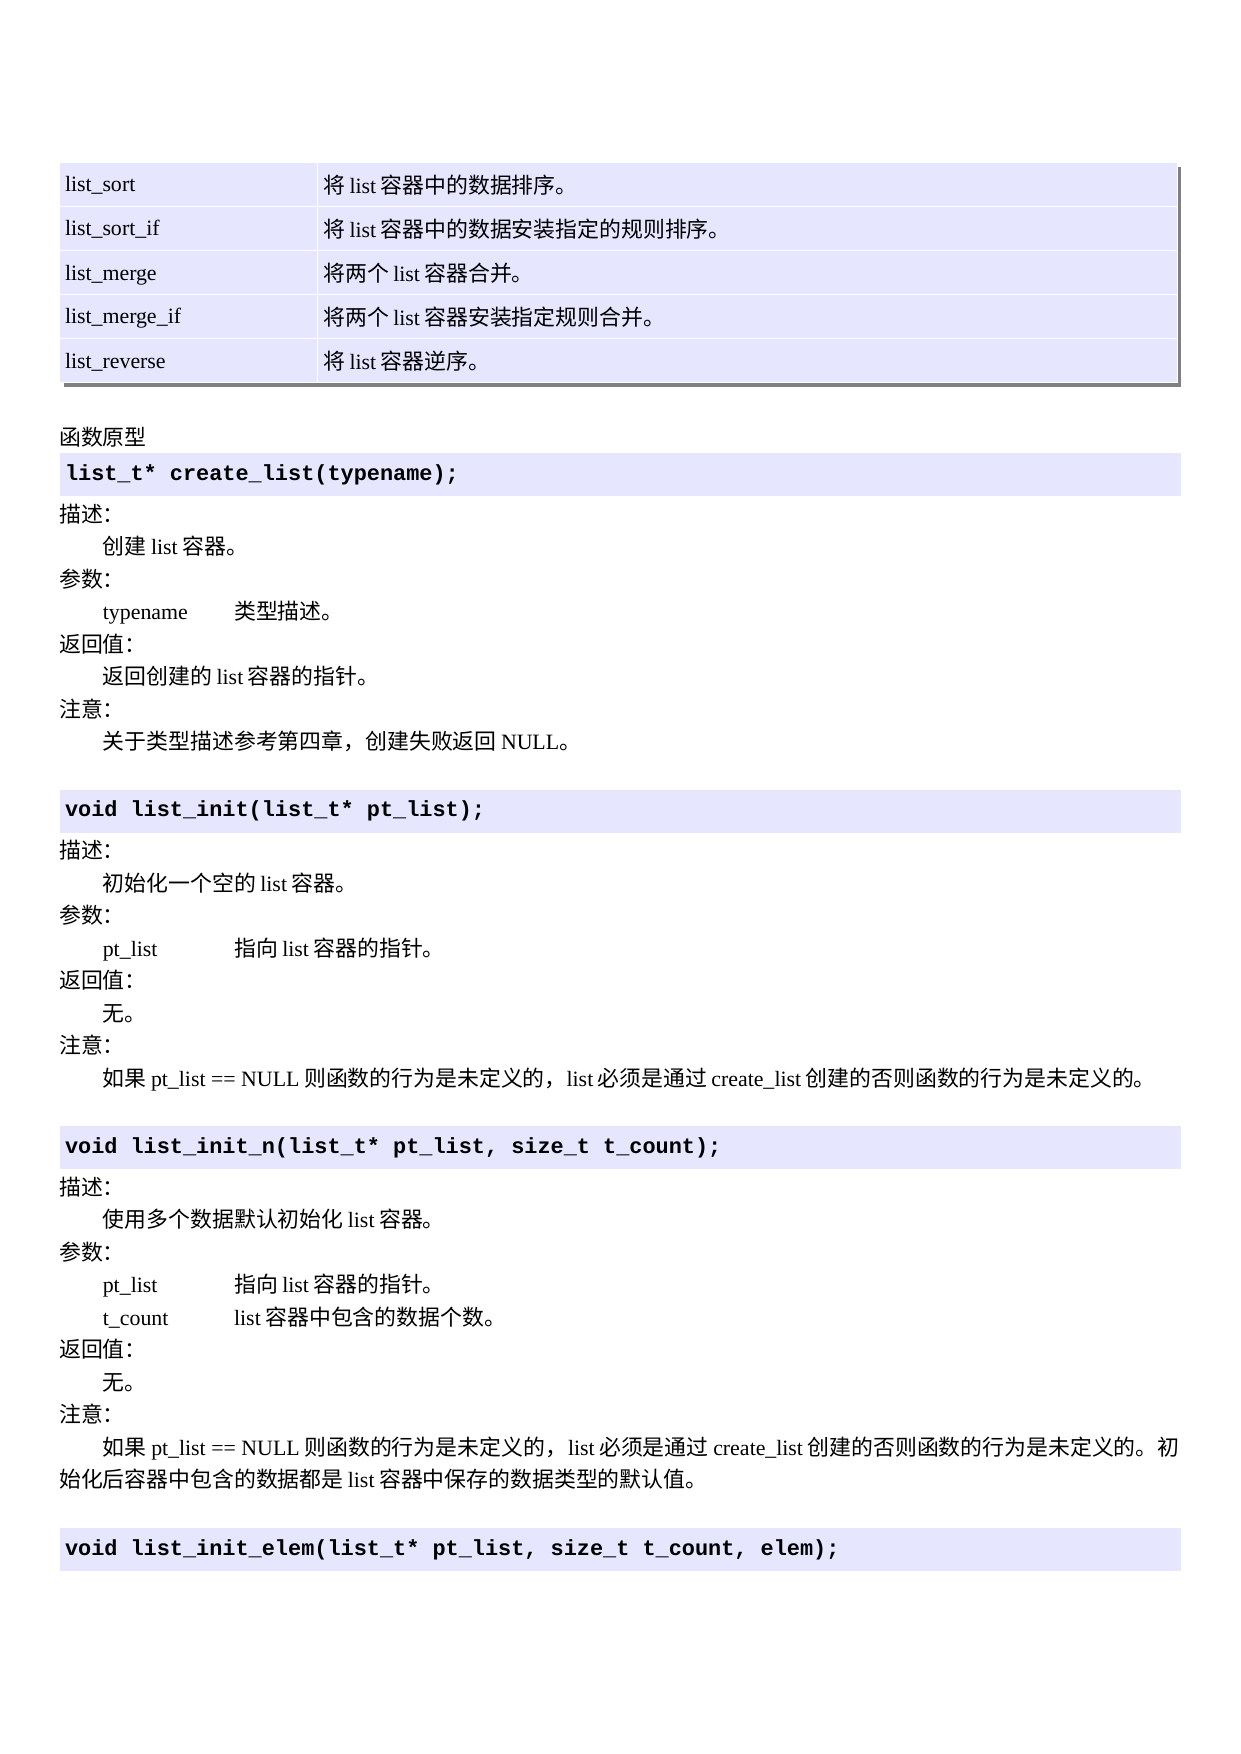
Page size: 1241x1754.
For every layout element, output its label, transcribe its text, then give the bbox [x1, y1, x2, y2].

table_header void list_init(list_t* pt_list); [60, 790, 1181, 833]
table_header list_t* create_list(typename); [60, 453, 1181, 496]
table_cell 将两个list容器安装指定规则合并。 [318, 295, 1177, 338]
table_cell list_sort_if [60, 207, 317, 250]
text 返回值： [59, 963, 1181, 995]
text pt_list 指向list容器的指针。 [59, 1267, 1181, 1299]
text 返回值： [59, 1332, 1181, 1364]
text 返回创建的list容器的指针。 [59, 659, 1181, 691]
text t_count list容器中包含的数据个数。 [59, 1299, 1181, 1332]
text 创建list容器。 [59, 529, 1181, 561]
table_cell list_merge [60, 251, 317, 294]
table_cell 将list容器中的数据安装指定的规则排序。 [318, 207, 1177, 250]
text 注意： [59, 691, 1181, 724]
text 注意： [59, 1028, 1181, 1060]
text 函数原型 [59, 419, 1181, 452]
table_header void list_init_elem(list_t* pt_list, size_t t_count, elem); [60, 1528, 1181, 1571]
text typename 类型描述。 [59, 594, 1181, 626]
text 参数： [59, 898, 1181, 930]
table_cell 将list容器逆序。 [318, 339, 1177, 382]
text 关于类型描述参考第四章，创建失败返回NULL。 [59, 724, 1181, 756]
table_header void list_init_n(list_t* pt_list, size_t t_count); [60, 1126, 1181, 1169]
text 初始化一个空的list容器。 [59, 865, 1181, 898]
text 描述： [59, 834, 1181, 865]
table_cell 将两个list容器合并。 [318, 251, 1177, 294]
text 如果pt_list == NULL则函数的行为是未定义的，list必须是通过create_list创建的否则函数的行为是未定义的。初始化后容器中包含的数据都是list容器中保存的数据类型的默认值。 [59, 1429, 1181, 1494]
text pt_list 指向list容器的指针。 [59, 930, 1181, 963]
text 参数： [59, 1234, 1181, 1267]
text 描述： [59, 497, 1181, 529]
table_cell list_merge_if [60, 295, 317, 338]
text 返回值： [59, 626, 1181, 659]
table_cell list_sort [60, 163, 317, 206]
text 使用多个数据默认初始化list容器。 [59, 1202, 1181, 1234]
text 参数： [59, 561, 1181, 594]
text 注意： [59, 1397, 1181, 1429]
text 无。 [59, 1364, 1181, 1397]
table_cell 将list容器中的数据排序。 [318, 163, 1177, 206]
text 描述： [59, 1170, 1181, 1202]
text 无。 [59, 995, 1181, 1028]
table_cell list_reverse [60, 339, 317, 382]
text 如果pt_list == NULL则函数的行为是未定义的，list必须是通过create_list创建的否则函数的行为是未定义的。 [59, 1060, 1181, 1093]
